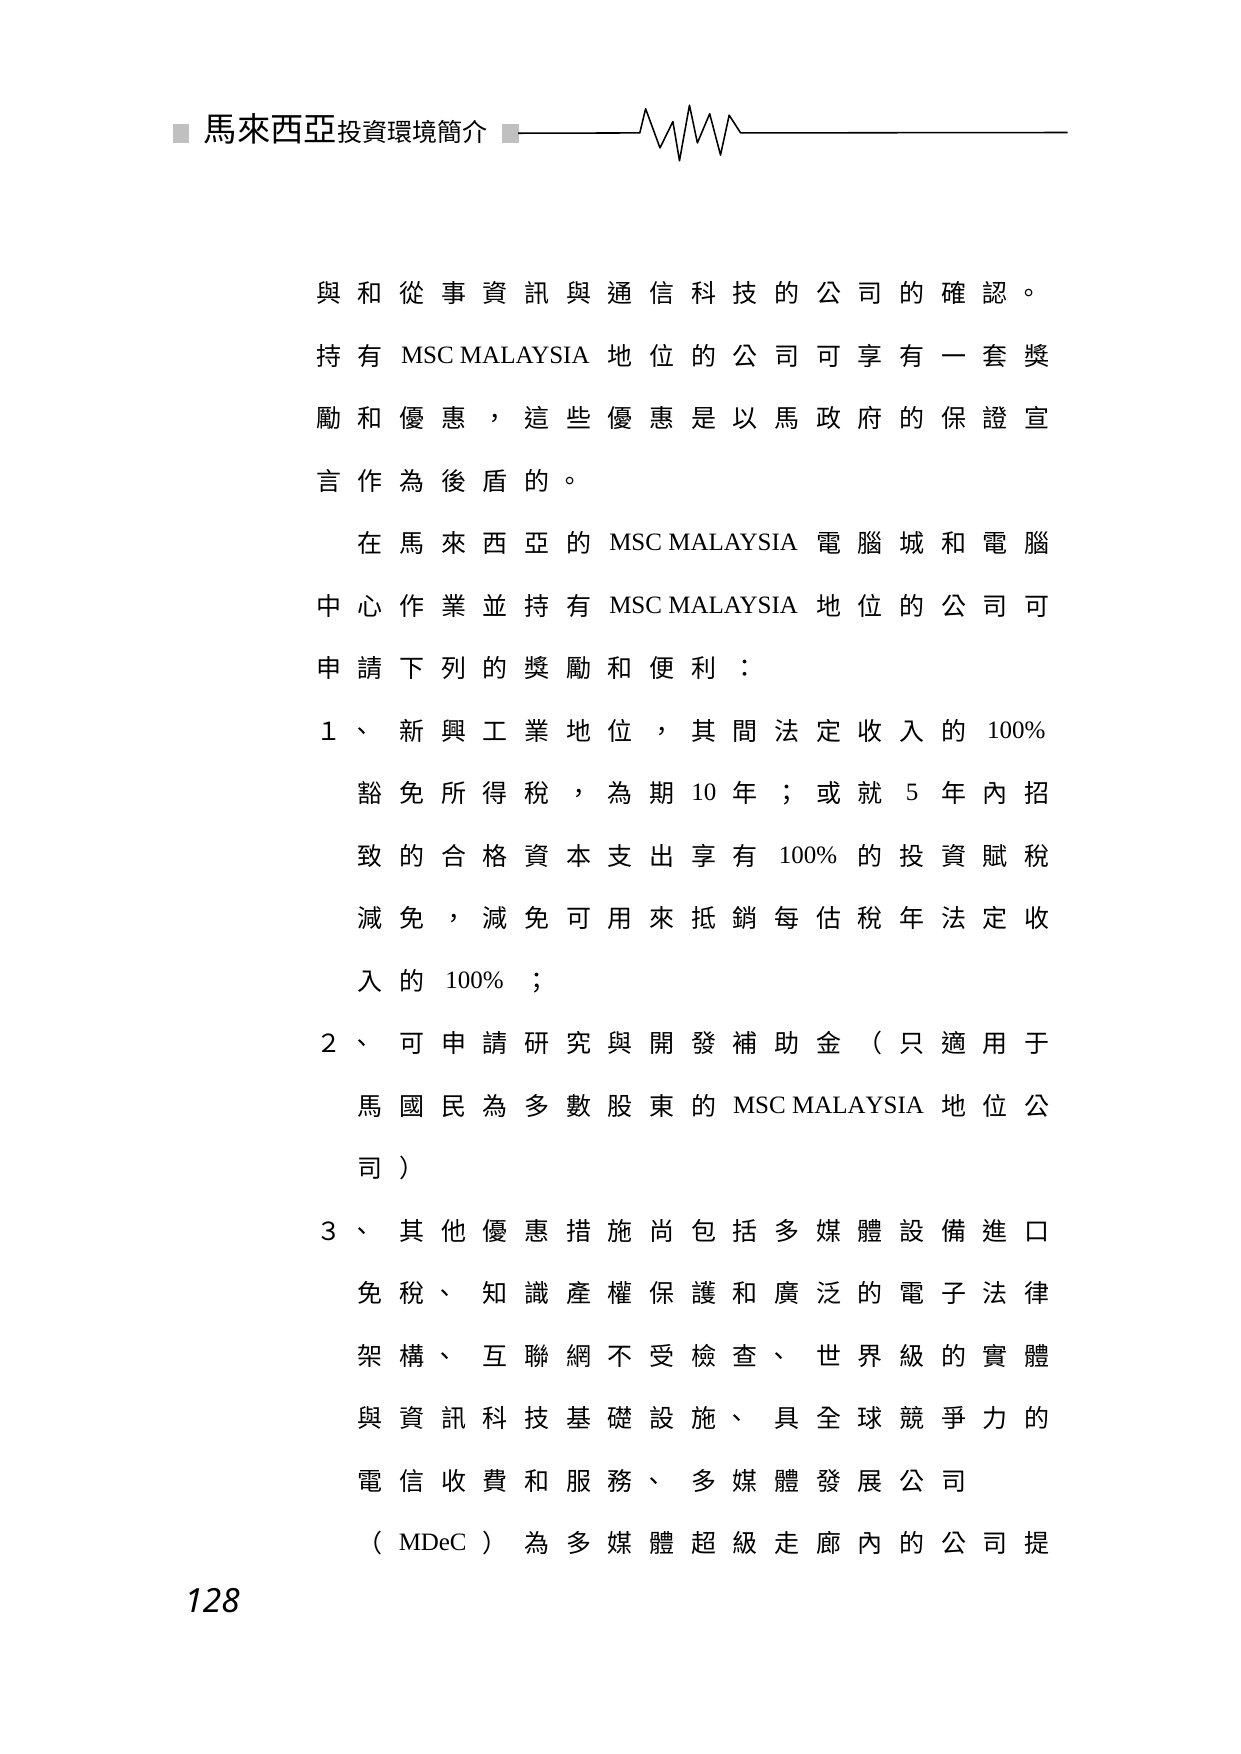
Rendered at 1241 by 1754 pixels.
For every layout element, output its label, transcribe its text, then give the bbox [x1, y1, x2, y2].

text ２、可申請研究與開發補助金（只適用于馬國民為多數股東的MSC MALAYSIA地位公司） [281, 1000, 1058, 1188]
text ３、其他優惠措施尚包括多媒體設備進口免稅、知識產權保護和廣泛的電子法律架構、互聯網不受檢查、世界級的實體與資訊科技基礎設施、具全球競爭力的電信收費和服務、多媒體發展公司（MDeC）為多媒體超級走廊內的公司提 [281, 1188, 1058, 1563]
text 在馬來西亞的MSC MALAYSIA電腦城和電腦中心作業並持有MSC MALAYSIA地位的公司可申請下列的獎勵和便利： [281, 500, 1058, 688]
text １、新興工業地位，其間法定收入的100%豁免所得稅，為期10年；或就5年內招致的合格資本支出享有100%的投資賦稅減免，減免可用來抵銷每估稅年法定收入的100%； [281, 688, 1058, 1000]
text 與和從事資訊與通信科技的公司的確認。持有MSC MALAYSIA地位的公司可享有一套獎勵和優惠，這些優惠是以馬政府的保證宣言作為後盾的。 [281, 250, 1058, 500]
